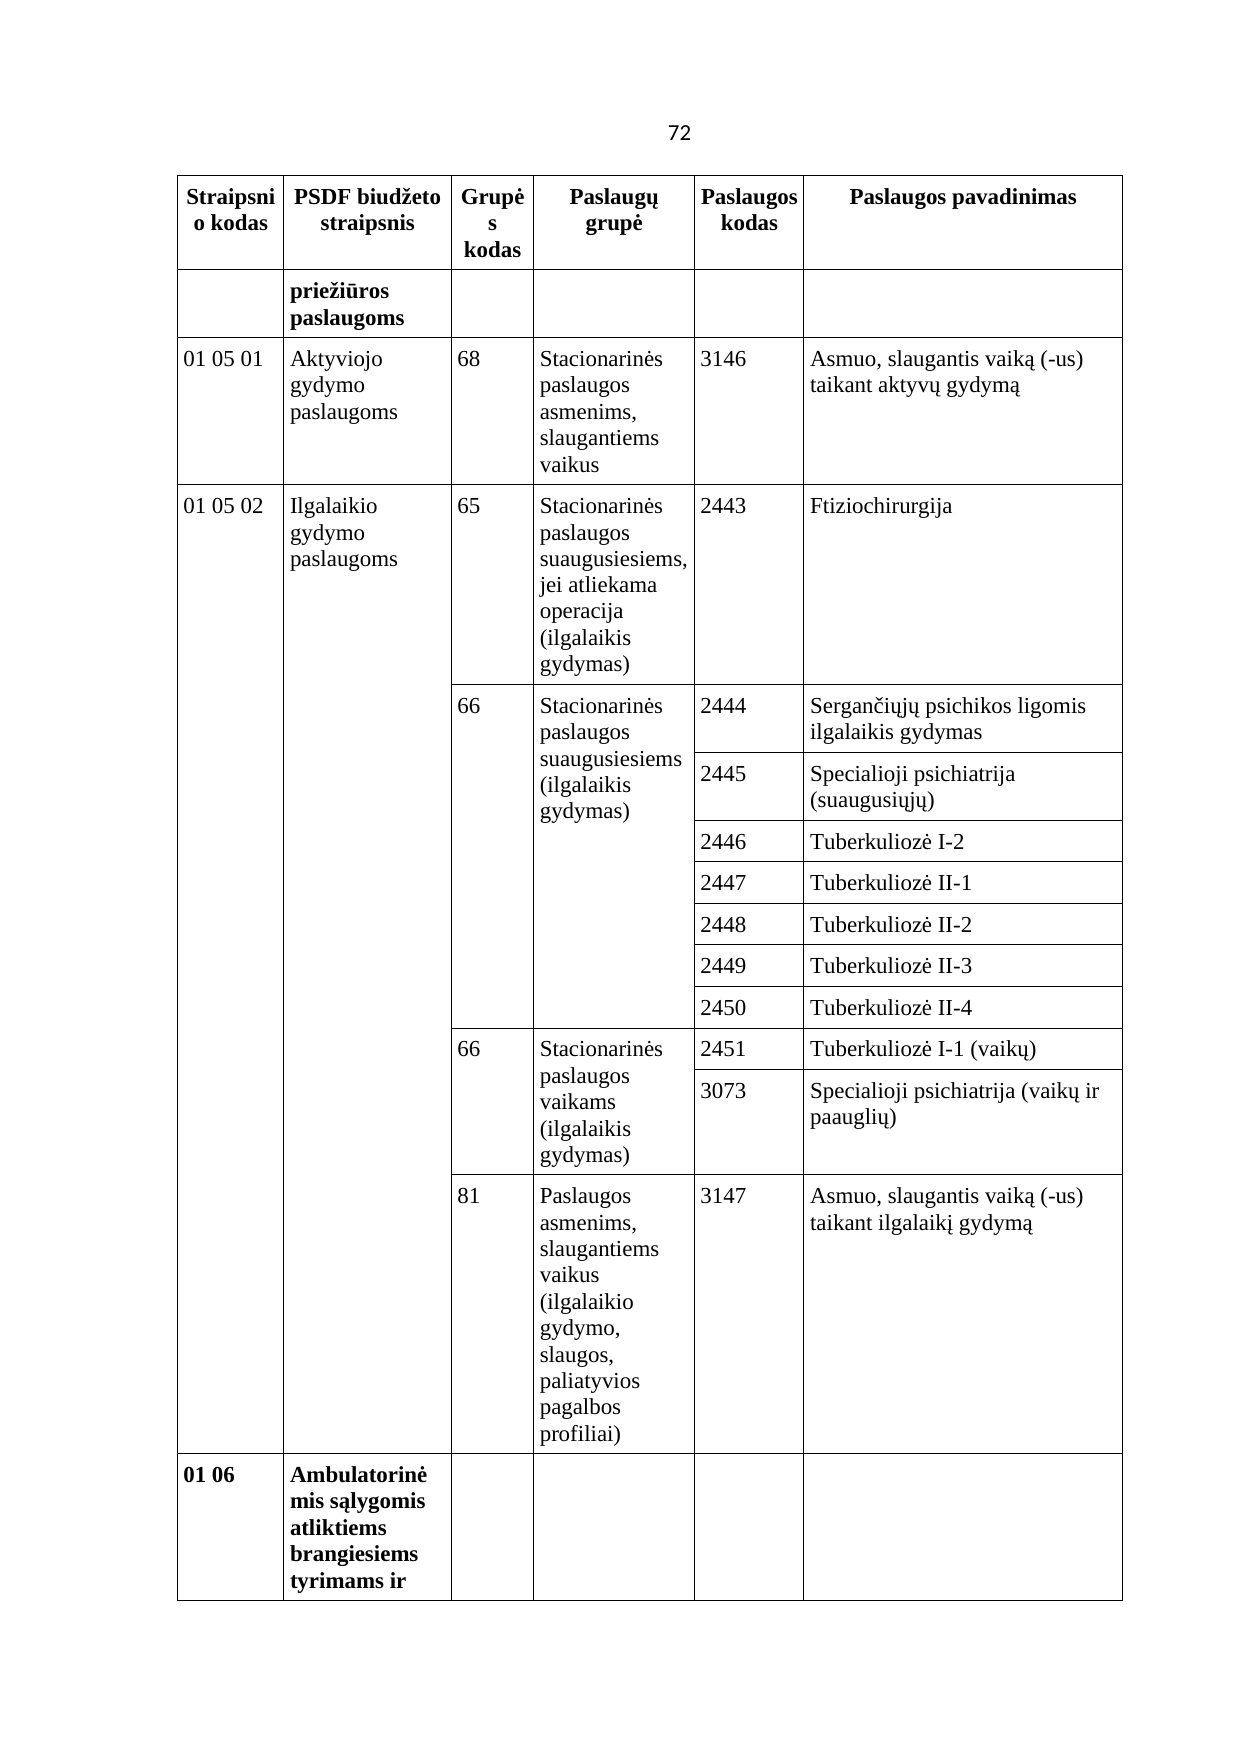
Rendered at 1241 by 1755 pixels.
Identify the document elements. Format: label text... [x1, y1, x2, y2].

table_header Paslaugų grupė [534, 176, 694, 269]
table_cell Tuberkuliozė II-2 [804, 904, 1122, 944]
table_cell [452, 944, 533, 986]
table_cell 01 06 [178, 1454, 283, 1600]
table_cell [284, 752, 451, 819]
table_cell Stacionarinės paslaugos suaugusiesiems, jei atliekama operacija (ilgalaikis gydymas) [534, 485, 694, 684]
table_cell [452, 903, 533, 944]
table_cell Ftiziochirurgija [804, 485, 1122, 684]
table_cell 66 [452, 1029, 533, 1069]
table_cell [534, 270, 694, 337]
table_cell 3147 [695, 1175, 803, 1453]
table_cell [178, 903, 283, 944]
table_header Straipsnio kodas [178, 176, 283, 269]
table_header Paslaugos kodas [695, 176, 803, 269]
table_cell [534, 903, 694, 944]
table_cell [178, 1069, 283, 1174]
table_cell [452, 1069, 533, 1174]
table_cell [178, 752, 283, 819]
table_cell priežiūros paslaugoms [284, 270, 451, 337]
table_header PSDF biudžeto straipsnis [284, 176, 451, 269]
table_cell 2446 [695, 821, 803, 861]
table_cell Tuberkuliozė I-2 [804, 821, 1122, 861]
table_cell Specialioji psichiatrija (suaugusiųjų) [804, 753, 1122, 819]
table_cell [284, 986, 451, 1027]
table_cell [178, 684, 283, 752]
table_cell [178, 1174, 283, 1453]
table_cell [178, 270, 283, 337]
table_cell [284, 861, 451, 903]
table_cell 68 [452, 338, 533, 484]
table_cell 2451 [695, 1029, 803, 1069]
table_cell Tuberkuliozė I-1 (vaikų) [804, 1029, 1122, 1069]
table_cell Stacionarinės paslaugos vaikams (ilgalaikis gydymas) [534, 1029, 694, 1174]
table_cell [452, 820, 533, 861]
table_cell Tuberkuliozė II-3 [804, 945, 1122, 986]
table_cell [284, 820, 451, 861]
table_cell Ilgalaikio gydymo paslaugoms [284, 485, 451, 684]
table_cell [178, 1028, 283, 1069]
table_cell [284, 903, 451, 944]
table_cell [178, 944, 283, 986]
table_cell [284, 1069, 451, 1174]
table_cell [178, 820, 283, 861]
table_cell Paslaugos asmenims, slaugantiems vaikus (ilgalaikio gydymo, slaugos, paliatyvios pagalbos profiliai) [534, 1175, 694, 1453]
table_cell [452, 270, 533, 337]
table_cell Tuberkuliozė II-4 [804, 987, 1122, 1027]
table_cell [452, 861, 533, 903]
table_cell [284, 1028, 451, 1069]
table_cell [284, 944, 451, 986]
table_cell 65 [452, 485, 533, 684]
table_cell [534, 986, 694, 1027]
table_cell 2450 [695, 987, 803, 1027]
table_header Grupės kodas [452, 176, 533, 269]
table_cell [178, 861, 283, 903]
table_cell Specialioji psichiatrija (vaikų ir paauglių) [804, 1070, 1122, 1174]
table_cell 3146 [695, 338, 803, 484]
table_cell 2449 [695, 945, 803, 986]
table_cell Stacionarinės paslaugos suaugusiesiems (ilgalaikis gydymas) [534, 685, 694, 903]
table_cell 66 [452, 685, 533, 752]
table_cell Stacionarinės paslaugos asmenims, slaugantiems vaikus [534, 338, 694, 484]
table_cell 01 05 02 [178, 485, 283, 684]
table_cell [452, 986, 533, 1027]
table_cell 2448 [695, 904, 803, 944]
table_cell Sergančiųjų psichikos ligomis ilgalaikis gydymas [804, 685, 1122, 752]
table_cell Asmuo, slaugantis vaiką (-us) taikant ilgalaikį gydymą [804, 1175, 1122, 1453]
table_cell [695, 1454, 803, 1600]
table_cell [284, 684, 451, 752]
table_cell [804, 1454, 1122, 1600]
table_cell [695, 270, 803, 337]
table_cell 2445 [695, 753, 803, 819]
table_cell 2444 [695, 685, 803, 752]
table_cell [534, 1454, 694, 1600]
table_cell 01 05 01 [178, 338, 283, 484]
table_cell 2447 [695, 862, 803, 903]
table_cell [452, 752, 533, 819]
table_cell [534, 944, 694, 986]
table_header Paslaugos pavadinimas [804, 176, 1122, 269]
table_cell Asmuo, slaugantis vaiką (-us) taikant aktyvų gydymą [804, 338, 1122, 484]
table_cell [452, 1454, 533, 1600]
table_cell 81 [452, 1175, 533, 1453]
table_cell 3073 [695, 1070, 803, 1174]
table_cell [804, 270, 1122, 337]
table_cell Aktyviojo gydymo paslaugoms [284, 338, 451, 484]
table_cell [178, 986, 283, 1027]
table_cell 2443 [695, 485, 803, 684]
table_cell [284, 1174, 451, 1453]
table_cell Tuberkuliozė II-1 [804, 862, 1122, 903]
table_cell Ambulatorinėmis sąlygomis atliktiems brangiesiems tyrimams ir [284, 1454, 451, 1600]
